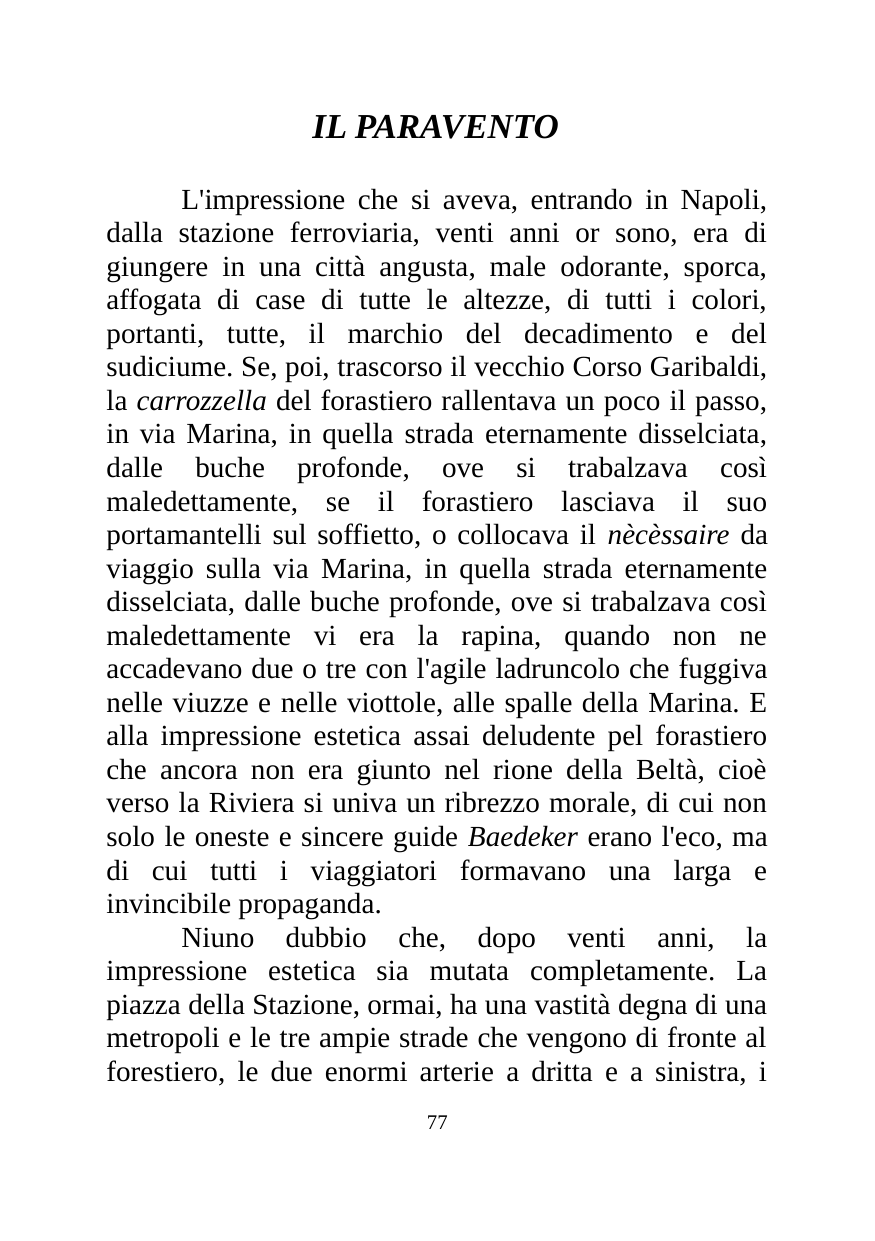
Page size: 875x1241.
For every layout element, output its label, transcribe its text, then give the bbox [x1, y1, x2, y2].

subtitle IL PARAVENTO [106, 106, 768, 146]
text L'impressione che si aveva, entrando in Napoli, dalla stazione ferroviaria, venti anni or sono, era di giungere in una città angusta, male odorante, sporca, affogata di case di tutte le altezze, di tutti i colori, portanti, tutte, il marchio del decadimento e del sudiciume. Se, poi, trascorso il vecchio Corso Garibaldi, la carrozzella del forastiero rallentava un poco il passo, in via Marina, in quella strada eternamente disselciata, dalle buche profonde, ove si trabalzava così maledettamente, se il forastiero lasciava il suo portamantelli sul soffietto, o collocava il nècèssaire da viaggio sulla via Marina, in quella strada eternamente disselciata, dalle buche profonde, ove si trabalzava così maledettamente vi era la rapina, quando non ne accadevano due o tre con l'agile ladruncolo che fuggiva nelle viuzze e nelle viottole, alle spalle della Marina. E alla impressione estetica assai deludente pel forastiero che ancora non era giunto nel rione della Beltà, cioè verso la Riviera si univa un ribrezzo morale, di cui non solo le oneste e sincere guide Baedeker erano l'eco, ma di cui tutti i viaggiatori formavano una larga e invincibile propaganda. [106, 182, 768, 920]
text Niuno dubbio che, dopo venti anni, la impressione estetica sia mutata completamente. La piazza della Stazione, ormai, ha una vastità degna di una metropoli e le tre ampie strade che vengono di fronte al forestiero, le due enormi arterie a dritta e a sinistra, i [106, 920, 768, 1087]
